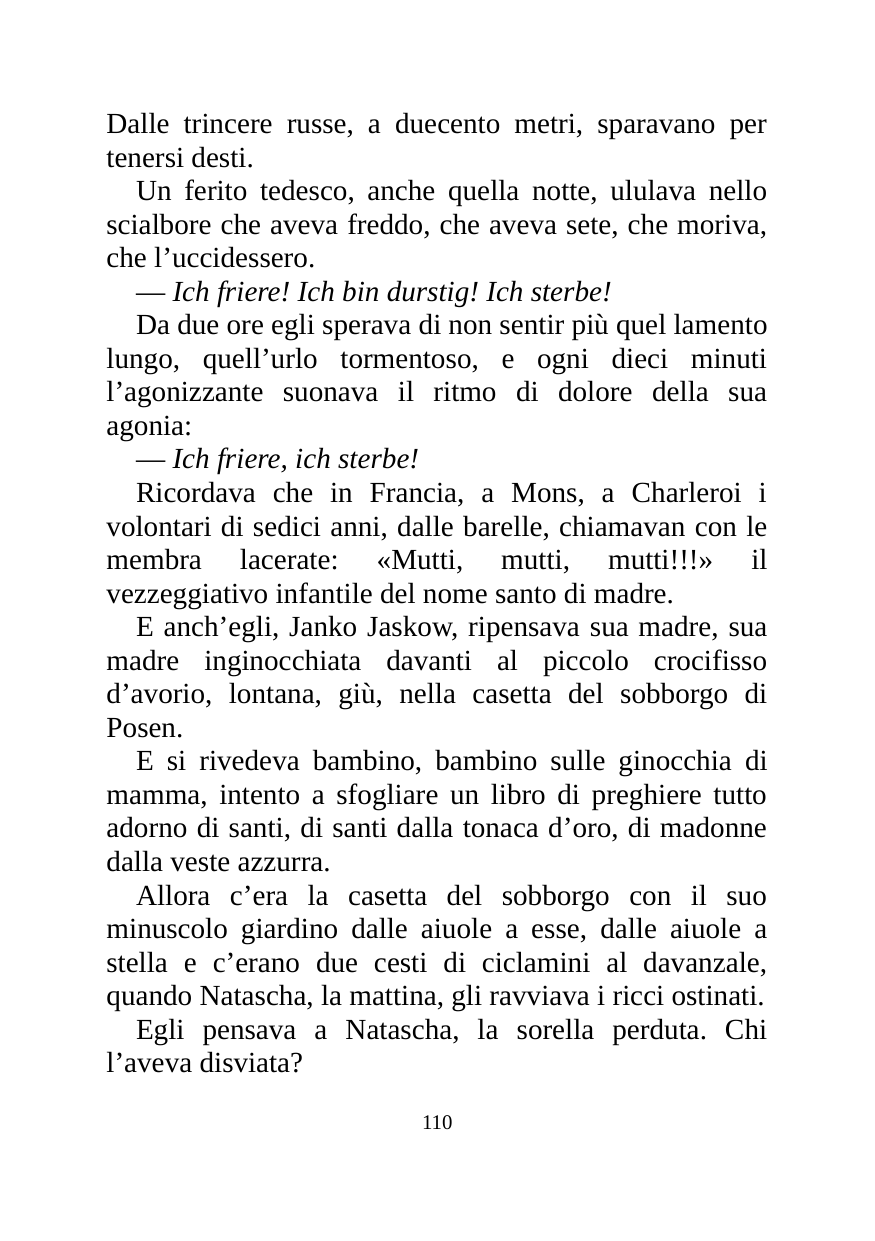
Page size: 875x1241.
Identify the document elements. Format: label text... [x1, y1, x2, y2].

text — Ich friere! Ich bin durstig! Ich sterbe! [106, 274, 768, 307]
text E anch’egli, Janko Jaskow, ripensava sua madre, sua madre inginocchiata davanti al piccolo crocifisso d’avorio, lontana, giù, nella casetta del sobborgo di Posen. [106, 609, 768, 743]
text Ricordava che in Francia, a Mons, a Charleroi i volontari di sedici anni, dalle barelle, chiamavan con le membra lacerate: «Mutti, mutti, mutti!!!» il vezzeggiativo infantile del nome santo di madre. [106, 475, 768, 609]
text Un ferito tedesco, anche quella notte, ululava nello scialbore che aveva freddo, che aveva sete, che moriva, che l’uccidessero. [106, 173, 768, 274]
text — Ich friere, ich sterbe! [106, 442, 768, 475]
text E si rivedeva bambino, bambino sulle ginocchia di mamma, intento a sfogliare un libro di preghiere tutto adorno di santi, di santi dalla tonaca d’oro, di madonne dalla veste azzurra. [106, 743, 768, 878]
text Dalle trincere russe, a duecento metri, sparavano per tenersi desti. [106, 106, 768, 173]
text Allora c’era la casetta del sobborgo con il suo minuscolo giardino dalle aiuole a esse, dalle aiuole a stella e c’erano due cesti di ciclamini al davanzale, quando Natascha, la mattina, gli ravviava i ricci ostinati. [106, 878, 768, 1012]
text Da due ore egli sperava di non sentir più quel lamento lungo, quell’urlo tormentoso, e ogni dieci minuti l’agonizzante suonava il ritmo di dolore della sua agonia: [106, 307, 768, 442]
text Egli pensava a Natascha, la sorella perduta. Chi l’aveva disviata? [106, 1012, 768, 1079]
